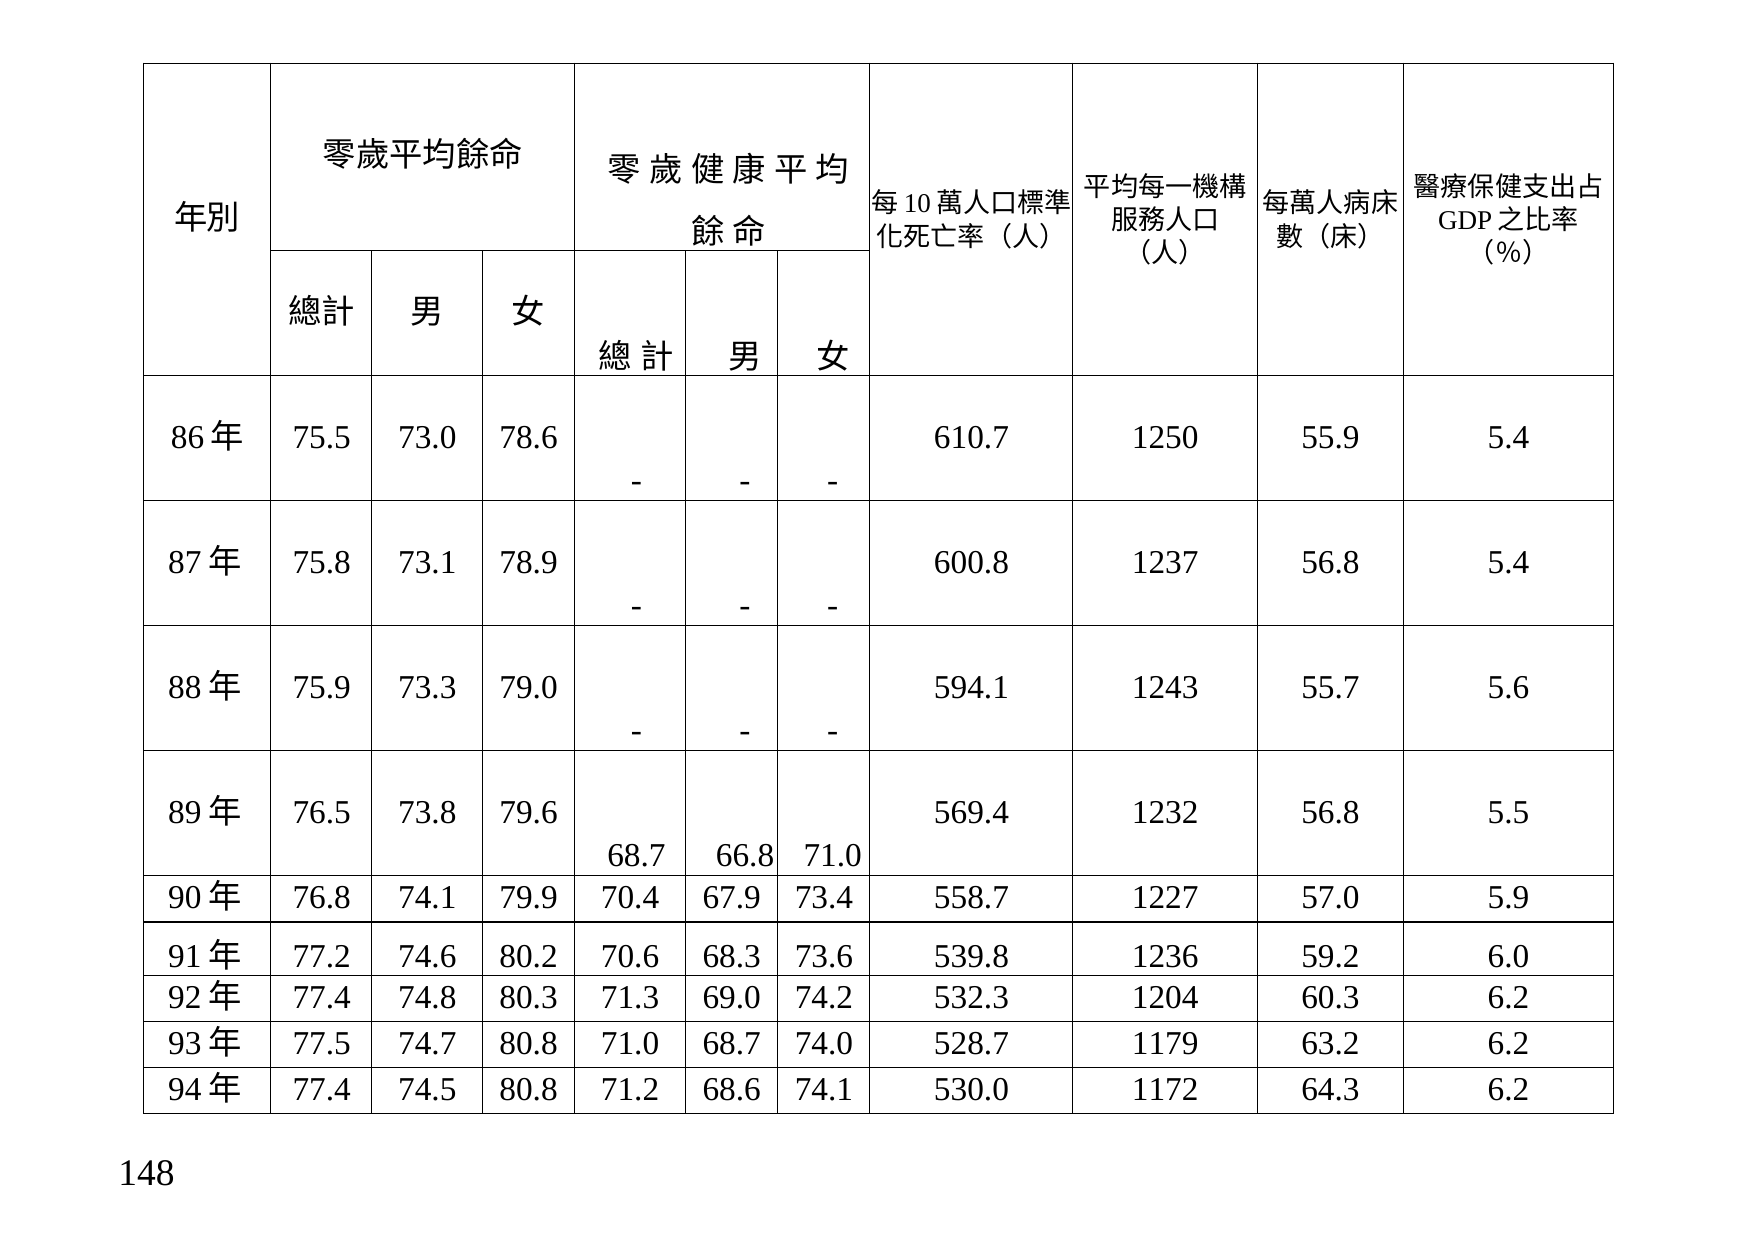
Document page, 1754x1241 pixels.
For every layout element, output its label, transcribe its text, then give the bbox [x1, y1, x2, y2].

table_cell 1243 [1073, 626, 1257, 750]
table_cell 74.6 [372, 923, 482, 974]
table_cell 總計 [271, 251, 371, 375]
table_header 每萬人病床數（床） [1258, 64, 1403, 375]
table_cell 1232 [1073, 751, 1257, 875]
table_cell 74.1 [372, 876, 482, 921]
table_cell 88年 [144, 626, 270, 750]
table_cell 73.0 [372, 376, 482, 500]
table_cell 89年 [144, 751, 270, 875]
table_cell - [575, 626, 685, 750]
table_cell 73.6 [778, 923, 869, 974]
table_header 零歲健康平均餘命 [575, 64, 869, 250]
table_cell 男 [372, 251, 482, 375]
table_cell 68.7 [575, 751, 685, 875]
table_cell 1227 [1073, 876, 1257, 921]
table_cell 77.4 [271, 1068, 371, 1113]
table_cell 94年 [144, 1068, 270, 1113]
table_cell 80.3 [483, 976, 574, 1021]
table_cell 75.9 [271, 626, 371, 750]
table_cell 79.6 [483, 751, 574, 875]
table_cell 74.5 [372, 1068, 482, 1113]
table_cell 1236 [1073, 923, 1257, 974]
table_header 零歲平均餘命 [271, 64, 574, 250]
table_cell 總計 [575, 251, 685, 375]
table_cell 67.9 [686, 876, 777, 921]
table_cell 63.2 [1258, 1022, 1403, 1067]
table_cell 6.2 [1404, 1022, 1613, 1067]
table_cell 93年 [144, 1022, 270, 1067]
table_cell 92年 [144, 976, 270, 1021]
table_cell 69.0 [686, 976, 777, 1021]
table_cell 男 [686, 251, 777, 375]
table_cell 80.8 [483, 1022, 574, 1067]
table_cell 530.0 [870, 1068, 1072, 1113]
table_cell 71.3 [575, 976, 685, 1021]
table_cell - [686, 501, 777, 625]
table_cell 55.9 [1258, 376, 1403, 500]
table_cell 6.2 [1404, 1068, 1613, 1113]
table_cell 74.8 [372, 976, 482, 1021]
table_cell 77.2 [271, 923, 371, 974]
table_cell 80.2 [483, 923, 574, 974]
table_cell 78.6 [483, 376, 574, 500]
table_cell 6.0 [1404, 923, 1613, 974]
table_cell 79.0 [483, 626, 574, 750]
table_cell 80.8 [483, 1068, 574, 1113]
table_cell 78.9 [483, 501, 574, 625]
table_cell - [778, 501, 869, 625]
table_cell 73.3 [372, 626, 482, 750]
table_cell 60.3 [1258, 976, 1403, 1021]
table_cell 5.4 [1404, 376, 1613, 500]
table_cell 70.4 [575, 876, 685, 921]
table_cell - [778, 626, 869, 750]
table_cell 79.9 [483, 876, 574, 921]
table_cell 558.7 [870, 876, 1072, 921]
table_cell 600.8 [870, 501, 1072, 625]
table_cell 77.4 [271, 976, 371, 1021]
table_cell 68.7 [686, 1022, 777, 1067]
table_cell 1250 [1073, 376, 1257, 500]
table_cell 74.0 [778, 1022, 869, 1067]
table_cell 女 [483, 251, 574, 375]
table_cell 86年 [144, 376, 270, 500]
table_cell 74.7 [372, 1022, 482, 1067]
table_cell 1172 [1073, 1068, 1257, 1113]
table_cell 66.8 [686, 751, 777, 875]
table_cell 56.8 [1258, 751, 1403, 875]
table_cell 女 [778, 251, 869, 375]
table_cell 5.5 [1404, 751, 1613, 875]
table_cell - [686, 626, 777, 750]
table_cell 76.8 [271, 876, 371, 921]
table_cell 73.4 [778, 876, 869, 921]
table_cell 610.7 [870, 376, 1072, 500]
table_cell 73.1 [372, 501, 482, 625]
table_cell 5.6 [1404, 626, 1613, 750]
table_cell 68.3 [686, 923, 777, 974]
table_cell 74.2 [778, 976, 869, 1021]
table_cell 5.9 [1404, 876, 1613, 921]
table_cell 77.5 [271, 1022, 371, 1067]
table_cell 75.5 [271, 376, 371, 500]
table_cell 74.1 [778, 1068, 869, 1113]
table_cell 90年 [144, 876, 270, 921]
table_header 每10萬人口標準化死亡率（人） [870, 64, 1072, 375]
table_cell 71.2 [575, 1068, 685, 1113]
table_cell 1237 [1073, 501, 1257, 625]
table_cell 532.3 [870, 976, 1072, 1021]
table_cell - [686, 376, 777, 500]
table_header 年別 [144, 64, 270, 375]
table_cell 76.5 [271, 751, 371, 875]
table_cell 5.4 [1404, 501, 1613, 625]
table_cell - [778, 376, 869, 500]
table_cell 71.0 [575, 1022, 685, 1067]
table_cell - [575, 501, 685, 625]
table_cell 57.0 [1258, 876, 1403, 921]
table_cell 64.3 [1258, 1068, 1403, 1113]
table_cell 73.8 [372, 751, 482, 875]
table_cell 75.8 [271, 501, 371, 625]
table_cell 569.4 [870, 751, 1072, 875]
table_cell 55.7 [1258, 626, 1403, 750]
table_cell 91年 [144, 923, 270, 974]
table_header 平均每一機構服務人口（人） [1073, 64, 1257, 375]
table_cell 1179 [1073, 1022, 1257, 1067]
table_cell 70.6 [575, 923, 685, 974]
table_cell 71.0 [778, 751, 869, 875]
table_cell 59.2 [1258, 923, 1403, 974]
table_cell 539.8 [870, 923, 1072, 974]
table_cell 6.2 [1404, 976, 1613, 1021]
table_cell 594.1 [870, 626, 1072, 750]
table_cell 1204 [1073, 976, 1257, 1021]
table_cell 87年 [144, 501, 270, 625]
table_cell 528.7 [870, 1022, 1072, 1067]
table_cell - [575, 376, 685, 500]
table_cell 56.8 [1258, 501, 1403, 625]
table_header 醫療保健支出占GDP之比率（％） [1404, 64, 1613, 375]
table_cell 68.6 [686, 1068, 777, 1113]
